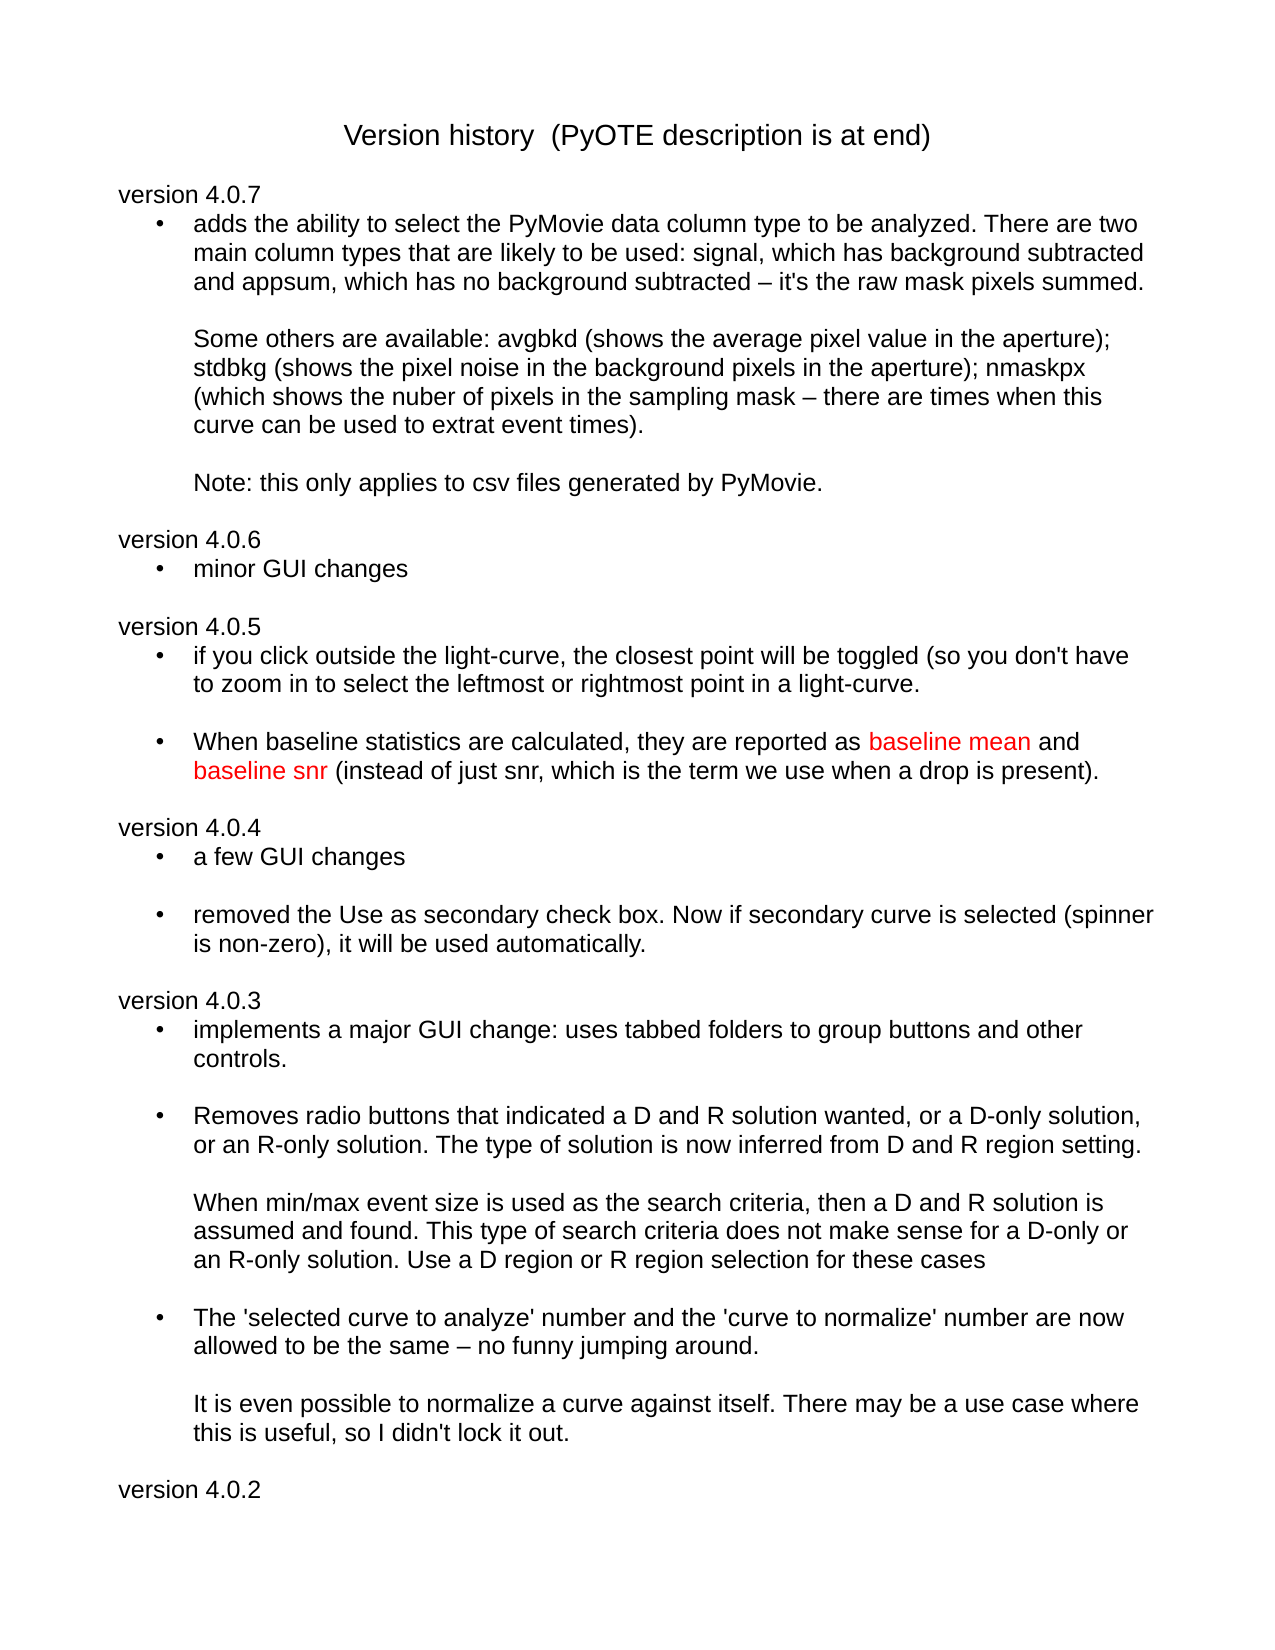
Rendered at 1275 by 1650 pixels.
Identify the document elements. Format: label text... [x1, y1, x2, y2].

list The 'selected curve to analyze' number and the 'curve to normalize' number are now allowed to be the same – no funny jumping around. It is even possible to normalize a curve against itself. There may be a use case where this is useful, so I didn't lock it out. [156, 1302, 1157, 1475]
text version 4.0.7 [118, 180, 1157, 209]
text version 4.0.4 [118, 813, 1157, 842]
list if you click outside the light-curve, the closest point will be toggled (so you don't have to zoom in to select the leftmost or rightmost point in a light-curve. [156, 641, 1157, 727]
text Version history (PyOTE description is at end) [118, 118, 1157, 152]
list implements a major GUI change: uses tabbed folders to group buttons and other controls. [156, 1015, 1157, 1101]
list minor GUI changes [156, 554, 1157, 612]
list a few GUI changes [156, 842, 1157, 900]
text version 4.0.6 [118, 526, 1157, 554]
list When baseline statistics are calculated, they are reported as baseline mean and baseline snr (instead of just snr, which is the term we use when a drop is present). [156, 727, 1157, 813]
text version 4.0.2 [118, 1475, 1157, 1504]
list adds the ability to select the PyMovie data column type to be analyzed. There are two main column types that are likely to be used: signal, which has background subtracted and appsum, which has no background subtracted – it's the raw mask pixels summed. Some others are available: avgbkd (shows the average pixel value in the aperture); stdbkg (shows the pixel noise in the background pixels in the aperture); nmaskpx (which shows the nuber of pixels in the sampling mask – there are times when this curve can be used to extrat event times). Note: this only applies to csv files generated by PyMovie. [156, 209, 1157, 526]
list removed the Use as secondary check box. Now if secondary curve is selected (spinner is non-zero), it will be used automatically. [156, 900, 1157, 986]
text version 4.0.3 [118, 986, 1157, 1015]
text version 4.0.5 [118, 612, 1157, 641]
list Removes radio buttons that indicated a D and R solution wanted, or a D-only solution, or an R-only solution. The type of solution is now inferred from D and R region setting. When min/max event size is used as the search criteria, then a D and R solution is assumed and found. This type of search criteria does not make sense for a D-only or an R-only solution. Use a D region or R region selection for these cases [156, 1101, 1157, 1302]
